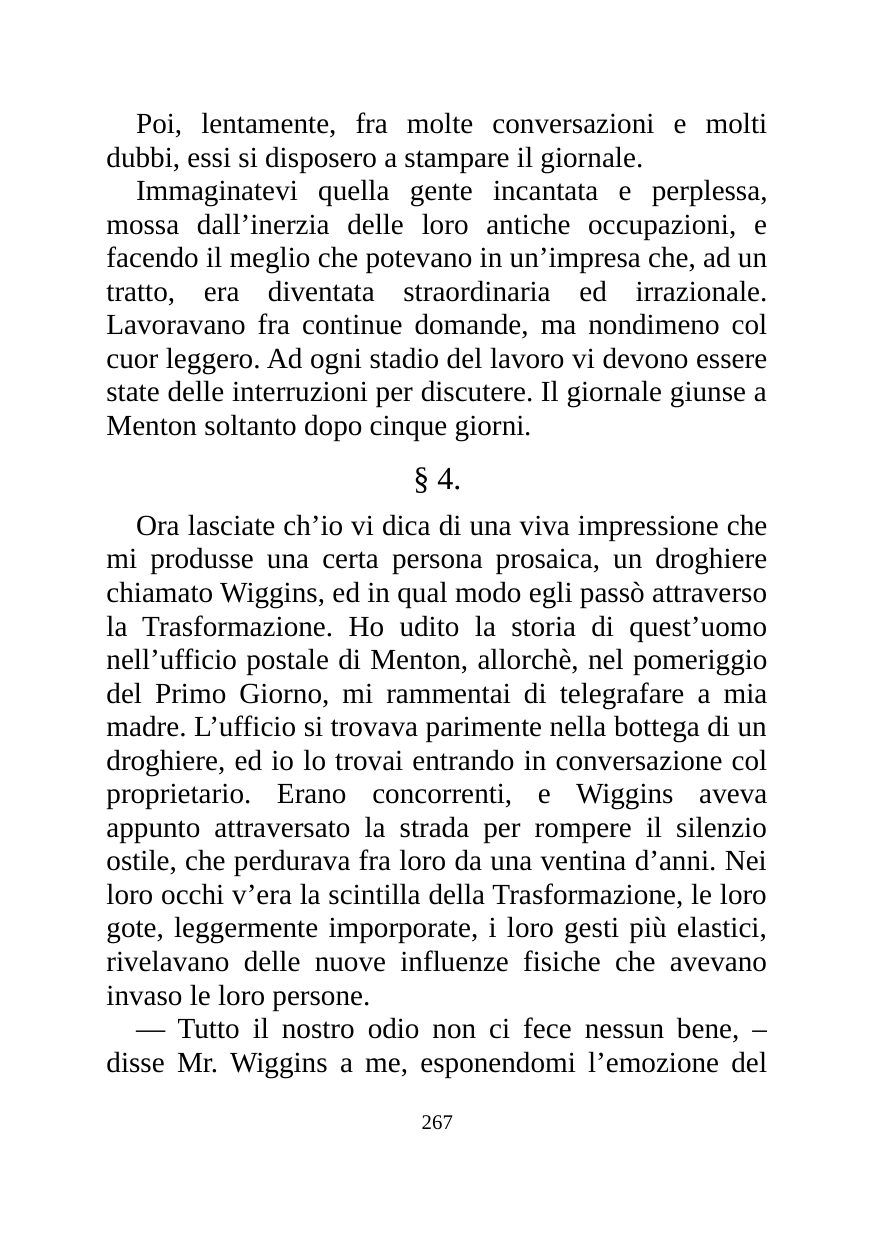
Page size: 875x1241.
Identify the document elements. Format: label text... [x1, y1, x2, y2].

text Ora lasciate ch’io vi dica di una viva impressione che mi produsse una certa persona prosaica, un droghiere chiamato Wiggins, ed in qual modo egli passò attraverso la Trasformazione. Ho udito la storia di quest’uomo nell’ufficio postale di Menton, allorchè, nel pomeriggio del Primo Giorno, mi rammentai di telegrafare a mia madre. L’ufficio si trovava parimente nella bottega di un droghiere, ed io lo trovai entrando in conversazione col proprietario. Erano concorrenti, e Wiggins aveva appunto attraversato la strada per rompere il silenzio ostile, che perdurava fra loro da una ventina d’anni. Nei loro occhi v’era la scintilla della Trasformazione, le loro gote, leggermente imporporate, i loro gesti più elastici, rivelavano delle nuove influenze fisiche che avevano invaso le loro persone. [106, 508, 768, 1011]
text — Tutto il nostro odio non ci fece nessun bene, – disse Mr. Wiggins a me, esponendomi l’emozione del [106, 1011, 768, 1078]
text Poi, lentamente, fra molte conversazioni e molti dubbi, essi si disposero a stampare il giornale. [106, 106, 768, 173]
text Immaginatevi quella gente incantata e perplessa, mossa dall’inerzia delle loro antiche occupazioni, e facendo il meglio che potevano in un’impresa che, ad un tratto, era diventata straordinaria ed irrazionale. Lavoravano fra continue domande, ma nondimeno col cuor leggero. Ad ogni stadio del lavoro vi devono essere state delle interruzioni per discutere. Il giornale giunse a Menton soltanto dopo cinque giorni. [106, 173, 768, 442]
subtitle § 4. [106, 459, 768, 496]
